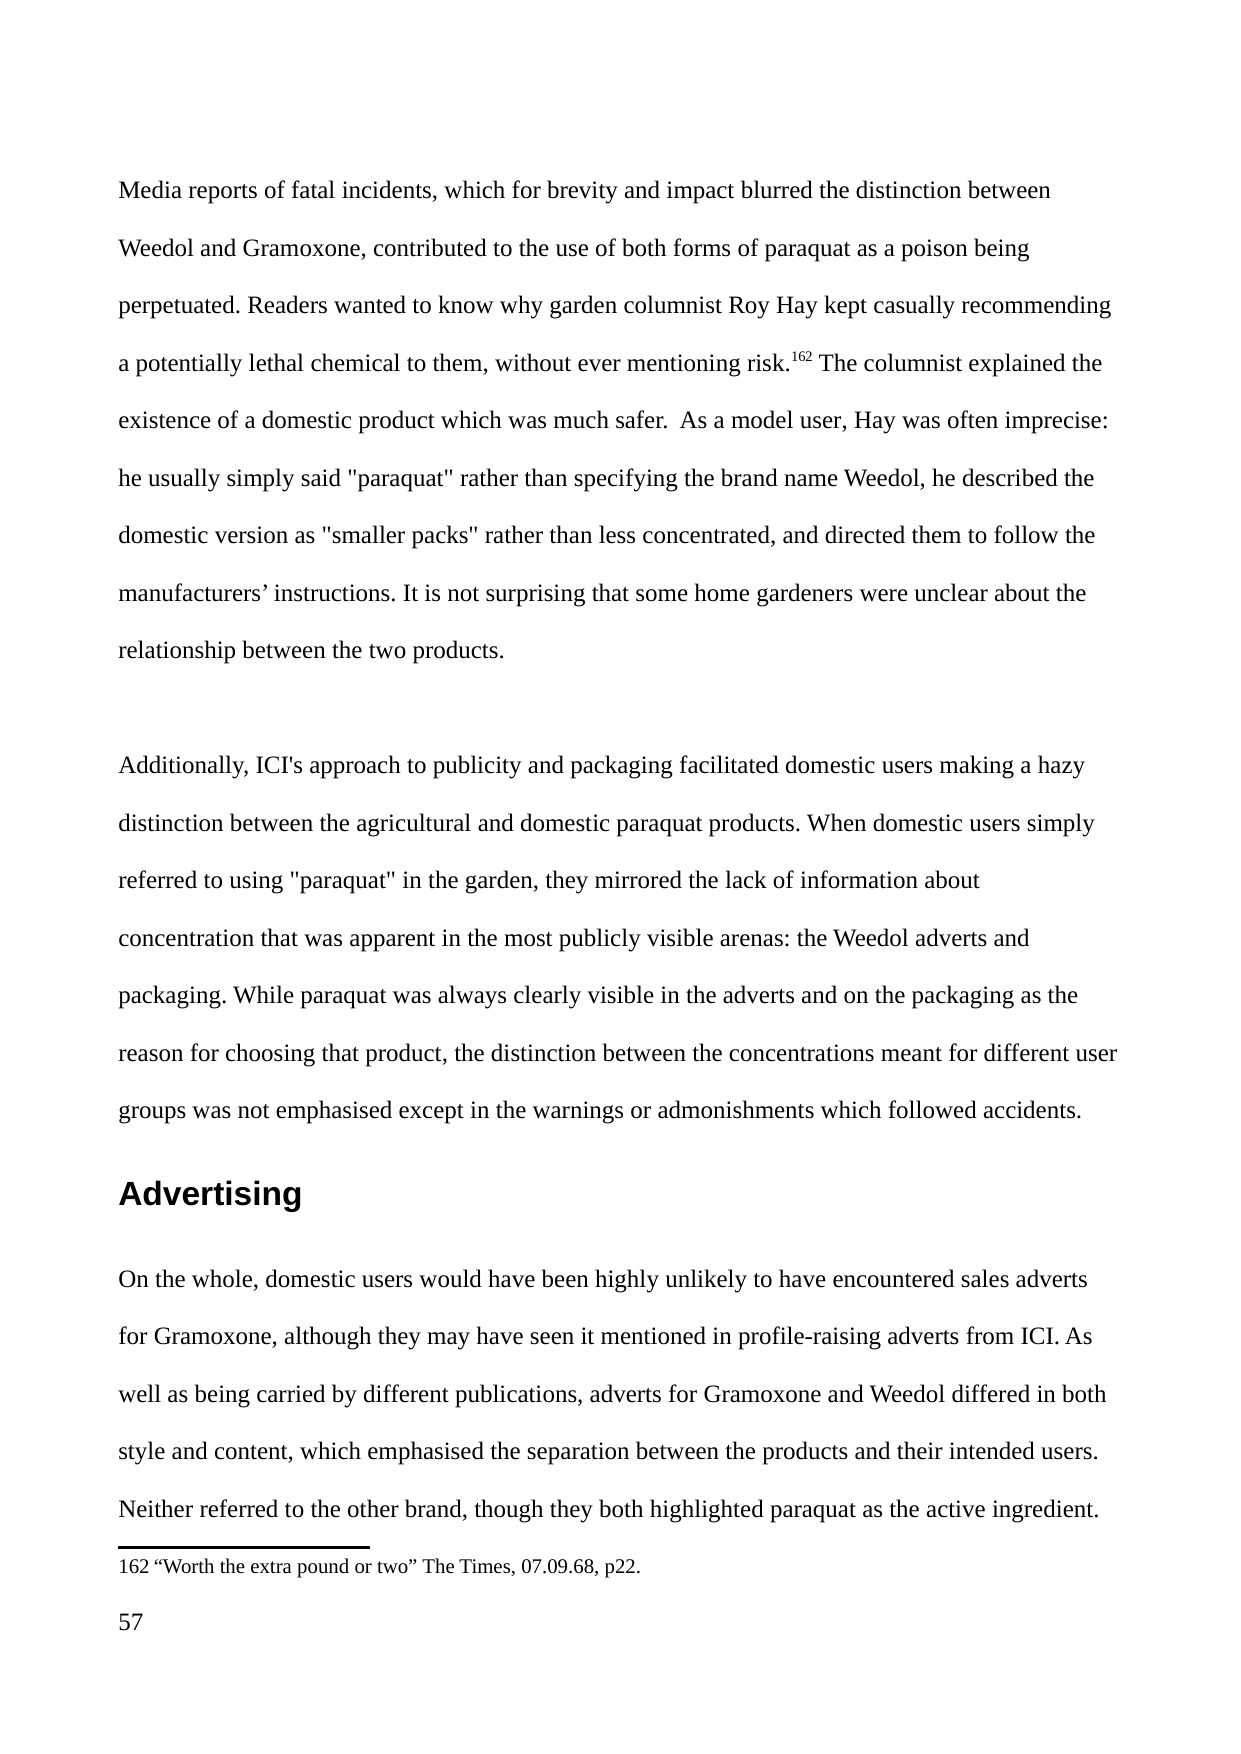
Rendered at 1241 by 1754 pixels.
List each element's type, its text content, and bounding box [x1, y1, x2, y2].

text On the whole, domestic users would have been highly unlikely to have encountered sales adverts for Gramoxone, although they may have seen it mentioned in profile-raising adverts from ICI. As well as being carried by different publications, adverts for Gramoxone and Weedol differed in both style and content, which emphasised the separation between the products and their intended users. Neither referred to the other brand, though they both highlighted paraquat as the active ingredient. [118, 1264, 1122, 1522]
text Media reports of fatal incidents, which for brevity and impact blurred the distinction between Weedol and Gramoxone, contributed to the use of both forms of paraquat as a poison being perpetuated. Readers wanted to know why garden columnist Roy Hay kept casually recommending a potentially lethal chemical to them, without ever mentioning risk. The columnist explained the existence of a domestic product which was much safer. As a model user, Hay was often imprecise: he usually simply said "paraquat" rather than specifying the brand name Weedol, he described the domestic version as "smaller packs" rather than less concentrated, and directed them to follow the manufacturers’ instructions. It is not surprising that some home gardeners were unclear about the relationship between the two products. [118, 176, 1122, 664]
text “Worth the extra pound or two” The Times, 07.09.68, p22. [118, 1553, 1122, 1578]
subtitle Advertising [118, 1174, 1122, 1213]
text Additionally, ICI's approach to publicity and packaging facilitated domestic users making a hazy distinction between the agricultural and domestic paraquat products. When domestic users simply referred to using "paraquat" in the garden, they mirrored the lack of information about concentration that was apparent in the most publicly visible arenas: the Weedol adverts and packaging. While paraquat was always clearly visible in the adverts and on the packaging as the reason for choosing that product, the distinction between the concentrations meant for different user groups was not emphasised except in the warnings or admonishments which followed accidents. [118, 751, 1122, 1124]
